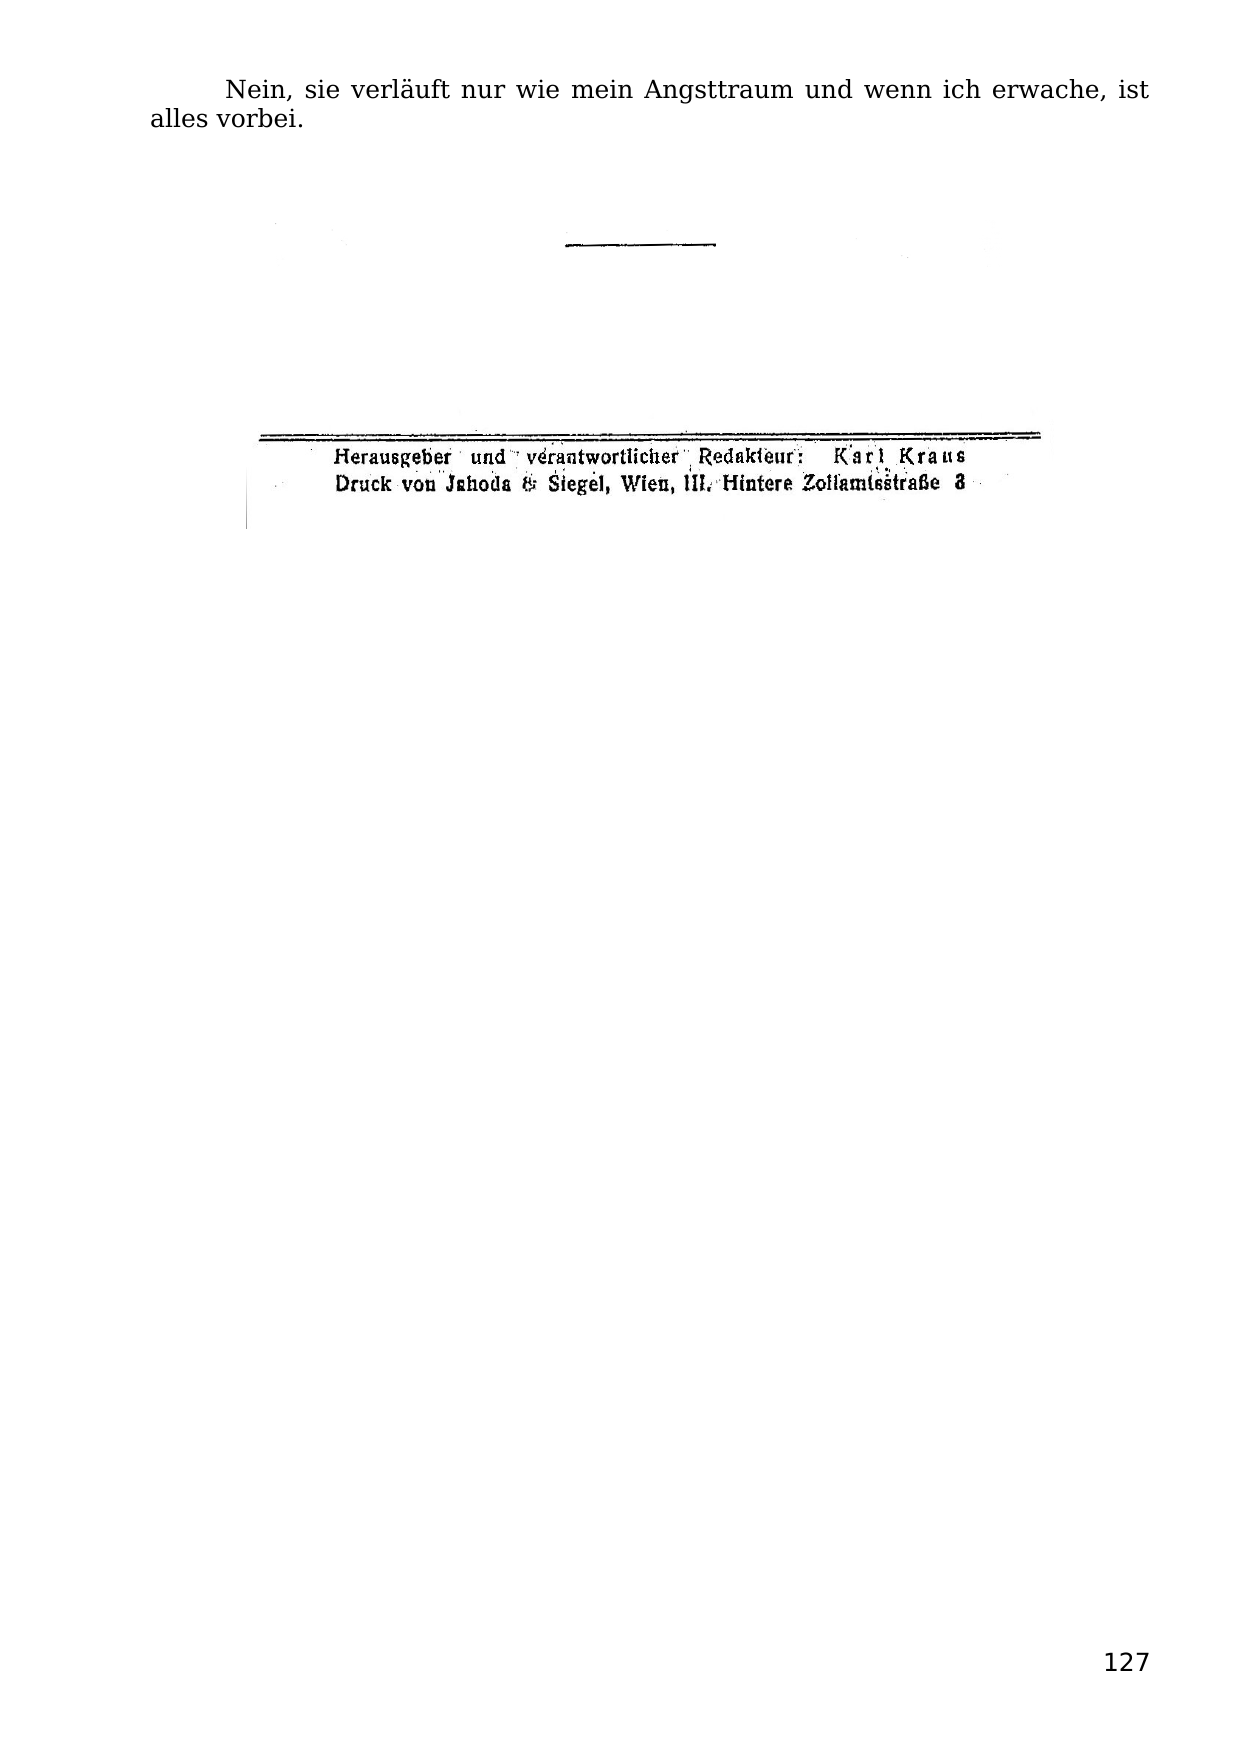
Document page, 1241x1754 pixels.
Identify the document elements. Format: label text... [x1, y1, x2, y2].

text Nein, sie verläuft nur wie mein Angsttraum und wenn ich erwache, ist alles vorbei. [150, 75, 1151, 133]
picture [246, 395, 1054, 529]
picture [272, 220, 1029, 267]
